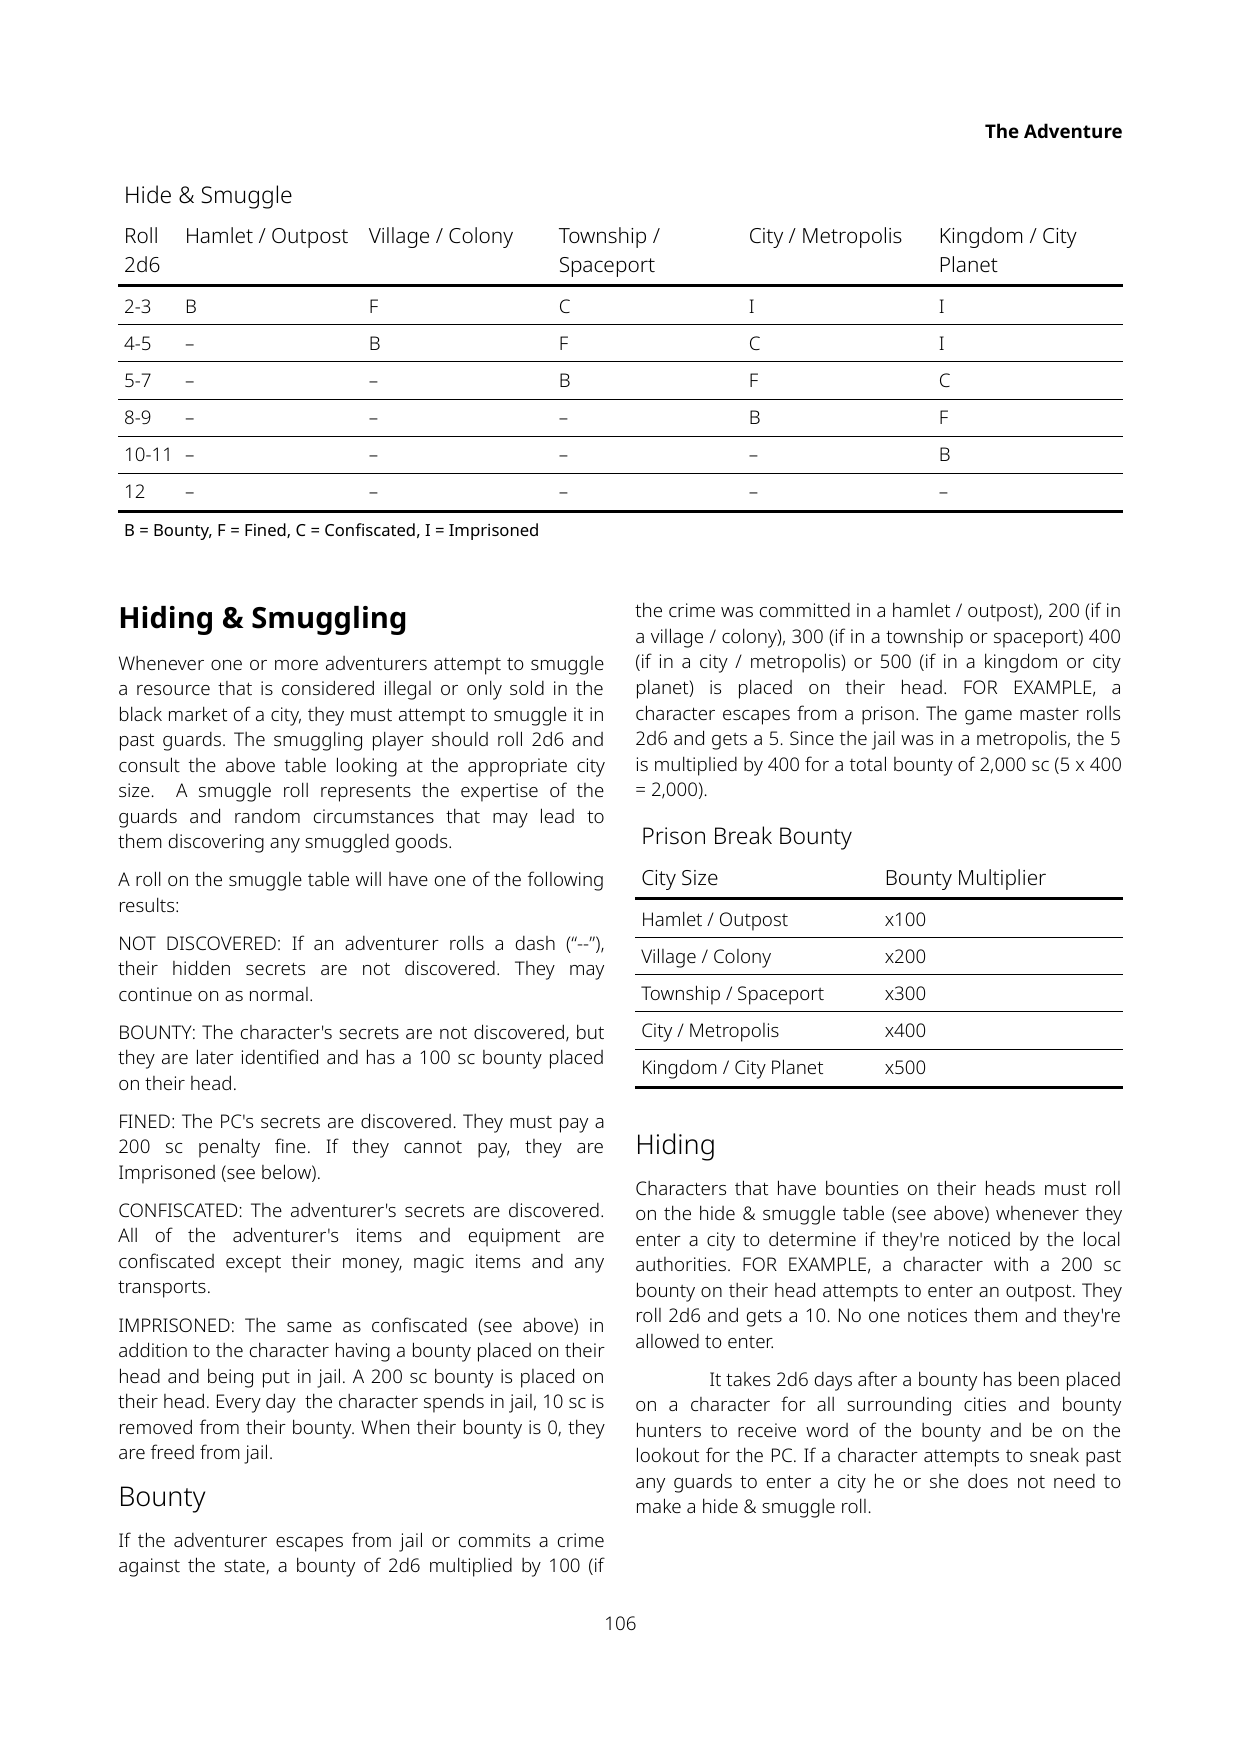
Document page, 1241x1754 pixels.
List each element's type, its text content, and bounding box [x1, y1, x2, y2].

table_cell Hamlet / Outpost [179, 216, 363, 284]
text Hiding [635, 1089, 1122, 1162]
text BOUNTY: The character's secrets are not discovered, but they are later identified and has a 100 sc bounty placed on their head. [118, 1019, 605, 1096]
table_cell F [553, 325, 743, 361]
table_cell City / Metropolis [743, 216, 933, 284]
table_cell – [363, 362, 553, 398]
table_cell – [743, 474, 933, 510]
table_cell – [553, 474, 743, 510]
text A roll on the smuggle table will have one of the following results: [118, 867, 605, 918]
table_cell Kingdom / City Planet [933, 216, 1123, 284]
table_cell – [933, 474, 1123, 510]
table_cell B [363, 325, 553, 361]
text IMPRISONED: The same as confiscated (see above) in addition to the character having a bounty placed on their head and being put in jail. A 200 sc bounty is placed on their head. Every day the character spends in jail, 10 sc is removed from their bounty. When their bounty is 0, they are freed from jail. [118, 1312, 605, 1465]
table_cell – [363, 437, 553, 473]
text Whenever one or more adventurers attempt to smuggle a resource that is considered illegal or only sold in the black market of a city, they must attempt to smuggle it in past guards. The smuggling player should roll 2d6 and consult the above table looking at the appropriate city size. A smuggle roll represents the expertise of the guards and random circumstances that may lead to them discovering any smuggled goods. [118, 650, 605, 854]
text NOT DISCOVERED: If an adventurer rolls a dash (“--”), their hidden secrets are not discovered. They may continue on as normal. [118, 930, 605, 1007]
table_cell I [933, 287, 1123, 324]
table_cell x400 [879, 1012, 1122, 1048]
table_cell 12 [118, 474, 179, 510]
table_cell B [933, 437, 1123, 473]
table_cell City Size [635, 857, 879, 897]
table_cell – [179, 437, 363, 473]
table_cell B [743, 400, 933, 436]
table_cell Bounty Multiplier [879, 857, 1122, 897]
table_cell x500 [879, 1050, 1122, 1086]
table_cell B = Bounty, F = Fined, C = Confiscated, I = Imprisoned [118, 513, 1123, 547]
text FINED: The PC's secrets are discovered. They must pay a 200 sc penalty fine. If they cannot pay, they are Imprisoned (see below). [118, 1108, 605, 1185]
text If the adventurer escapes from jail or commits a crime against the state, a bounty of 2d6 multiplied by 100 (if [118, 1527, 605, 1578]
table_cell C [933, 362, 1123, 398]
table_cell I [743, 287, 933, 324]
table_cell – [179, 474, 363, 510]
table_cell Village / Colony [635, 938, 879, 974]
table_cell F [363, 287, 553, 324]
table_cell B [179, 287, 363, 324]
table_cell x200 [879, 938, 1122, 974]
table_cell B [553, 362, 743, 398]
table_cell City / Metropolis [635, 1012, 879, 1048]
table_cell 2-3 [118, 287, 179, 324]
table_cell Kingdom / City Planet [635, 1050, 879, 1086]
table_cell – [179, 325, 363, 361]
text Bounty [118, 1477, 605, 1514]
table_cell 10-11 [118, 437, 179, 473]
table_cell – [553, 400, 743, 436]
table_cell – [363, 474, 553, 510]
text It takes 2d6 days after a bounty has been placed on a character for all surrounding cities and bounty hunters to receive word of the bounty and be on the lookout for the PC. If a character attempts to sneak past any guards to enter a city he or she does not need to make a hide & smuggle roll. [635, 1366, 1122, 1519]
table_cell I [933, 325, 1123, 361]
table_cell C [553, 287, 743, 324]
table_cell C [743, 325, 933, 361]
table_cell – [179, 362, 363, 398]
text Characters that have bounties on their heads must roll on the hide & smuggle table (see above) whenever they enter a city to determine if they're noticed by the local authorities. FOR EXAMPLE, a character with a 200 sc bounty on their head attempts to enter an outpost. They roll 2d6 and gets a 10. No one notices them and they're allowed to enter. [635, 1175, 1122, 1354]
table_cell x300 [879, 975, 1122, 1011]
table_cell Township / Spaceport [553, 216, 743, 284]
table_cell x100 [879, 900, 1122, 937]
table_cell F [933, 400, 1123, 436]
table_cell F [743, 362, 933, 398]
table_cell 4-5 [118, 325, 179, 361]
table_cell Hamlet / Outpost [635, 900, 879, 937]
table_cell – [553, 437, 743, 473]
table_cell Village / Colony [363, 216, 553, 284]
table_header Hide & Smuggle [118, 173, 1123, 216]
text the crime was committed in a hamlet / outpost), 200 (if in a village / colony), 300 (if in a township or spaceport) 400 (if in a city / metropolis) or 500 (if in a kingdom or city planet) is placed on their head. FOR EXAMPLE, a character escapes from a prison. The game master rolls 2d6 and gets a 5. Since the jail was in a metropolis, the 5 is multiplied by 400 for a total bounty of 2,000 sc (5 x 400 = 2,000). [635, 598, 1122, 802]
text CONFISCATED: The adventurer's secrets are discovered. All of the adventurer's items and equipment are confiscated except their money, magic items and any transports. [118, 1197, 605, 1299]
table_cell Township / Spaceport [635, 975, 879, 1011]
table_cell 5-7 [118, 362, 179, 398]
table_cell 8-9 [118, 400, 179, 436]
table_cell – [179, 400, 363, 436]
table_cell Roll 2d6 [118, 216, 179, 284]
subtitle Hiding & Smuggling [118, 598, 605, 637]
table_cell – [743, 437, 933, 473]
table_header Prison Break Bounty [635, 814, 1122, 857]
table_cell – [363, 400, 553, 436]
